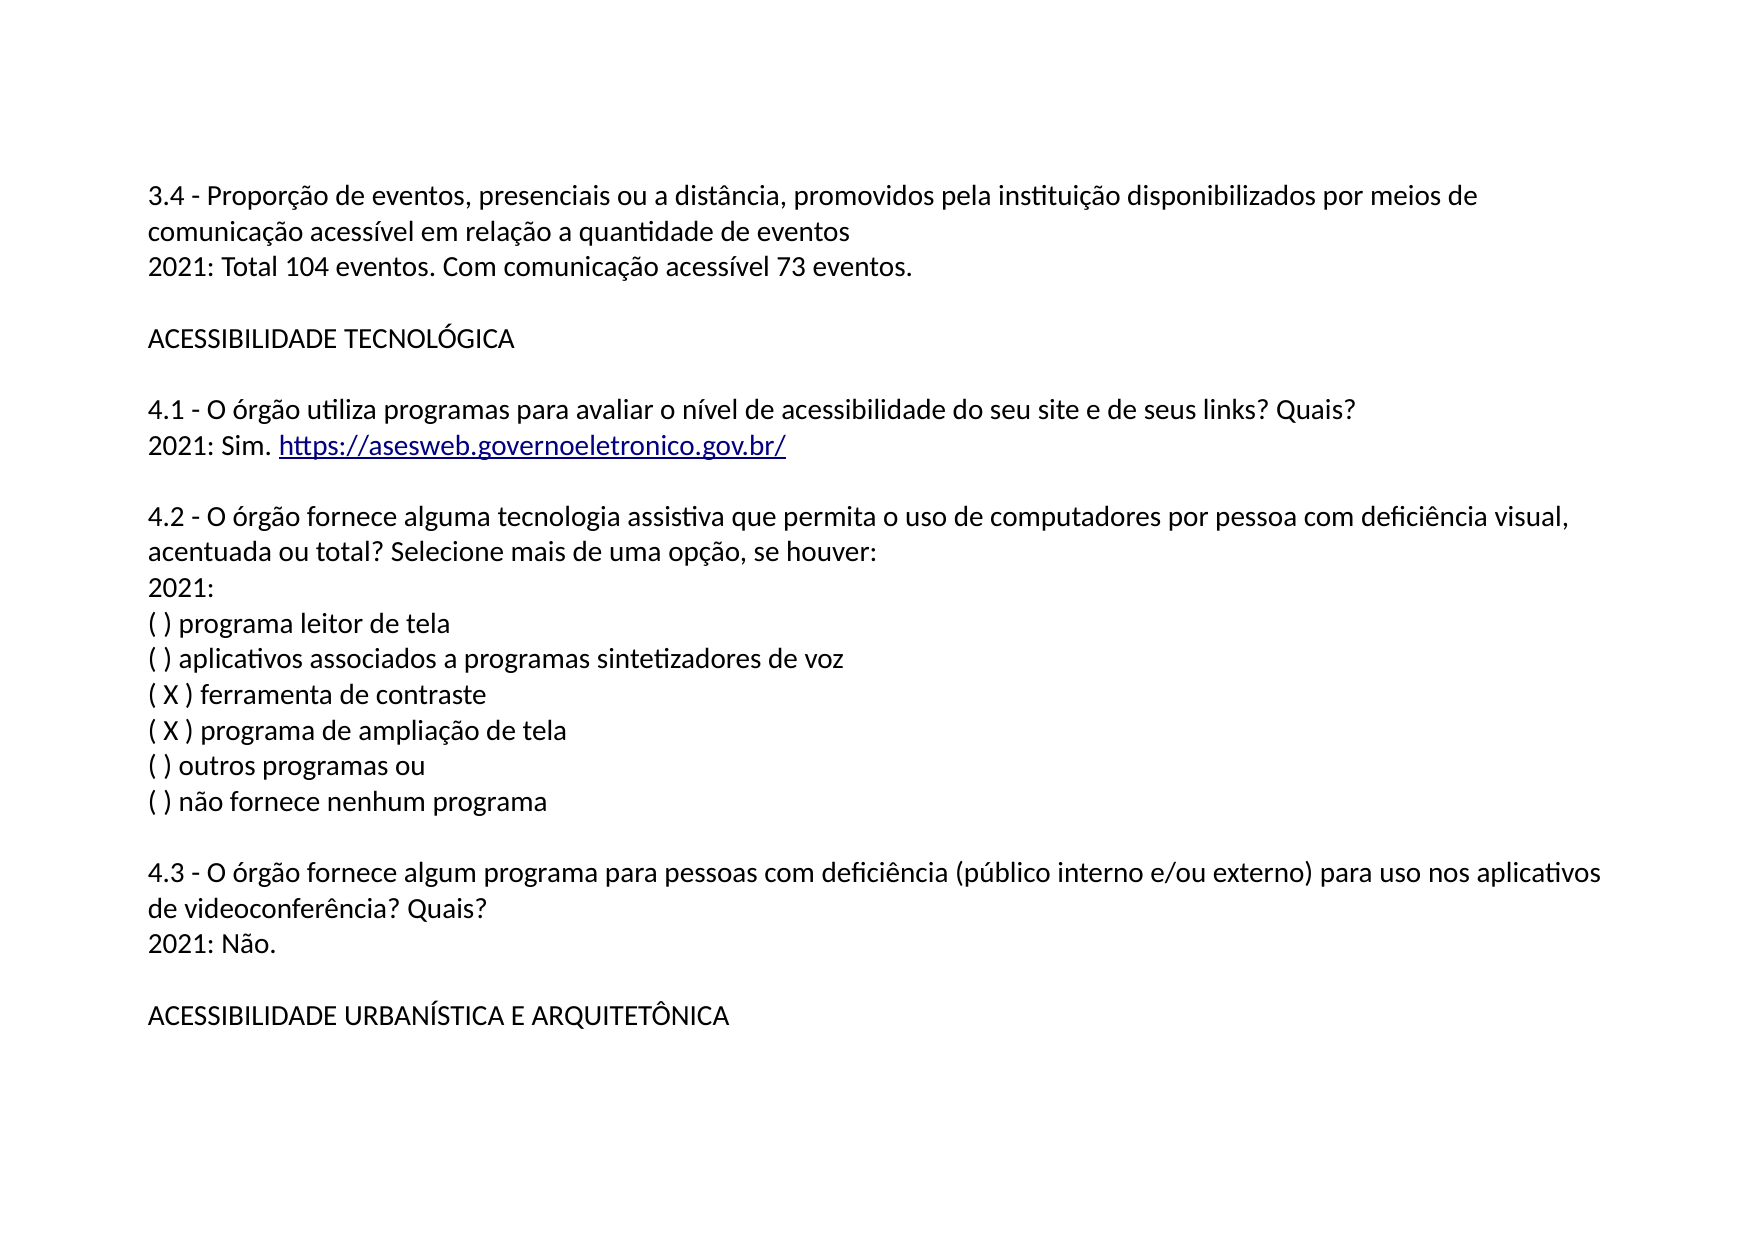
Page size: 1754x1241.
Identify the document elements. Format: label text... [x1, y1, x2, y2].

text 2021: Sim. https://asesweb.governoeletronico.gov.br/ [148, 427, 1606, 462]
text ( X ) ferramenta de contraste [148, 676, 1606, 712]
text 4.2 - O órgão fornece alguma tecnologia assistiva que permita o uso de computadores por pessoa com deficiência visual, acentuada ou total? Selecione mais de uma opção, se houver: [148, 498, 1606, 569]
text 4.3 - O órgão fornece algum programa para pessoas com deficiência (público interno e/ou externo) para uso nos aplicativos de videoconferência? Quais? [148, 854, 1606, 925]
text ACESSIBILIDADE URBANÍSTICA E ARQUITETÔNICA [148, 997, 1606, 1032]
text ( ) não fornece nenhum programa [148, 783, 1606, 818]
text ACESSIBILIDADE TECNOLÓGICA [148, 320, 1606, 355]
text ( ) aplicativos associados a programas sintetizadores de voz [148, 640, 1606, 676]
text 2021: Não. [148, 925, 1606, 961]
text 3.4 - Proporção de eventos, presenciais ou a distância, promovidos pela instituição disponibilizados por meios de comunicação acessível em relação a quantidade de eventos [148, 177, 1606, 248]
text 2021: Total 104 eventos. Com comunicação acessível 73 eventos. [148, 248, 1606, 284]
text ( ) programa leitor de tela [148, 605, 1606, 640]
text 2021: [148, 569, 1606, 605]
text 4.1 - O órgão utiliza programas para avaliar o nível de acessibilidade do seu site e de seus links? Quais? [148, 391, 1606, 427]
text ( ) outros programas ou [148, 747, 1606, 783]
text ( X ) programa de ampliação de tela [148, 712, 1606, 747]
